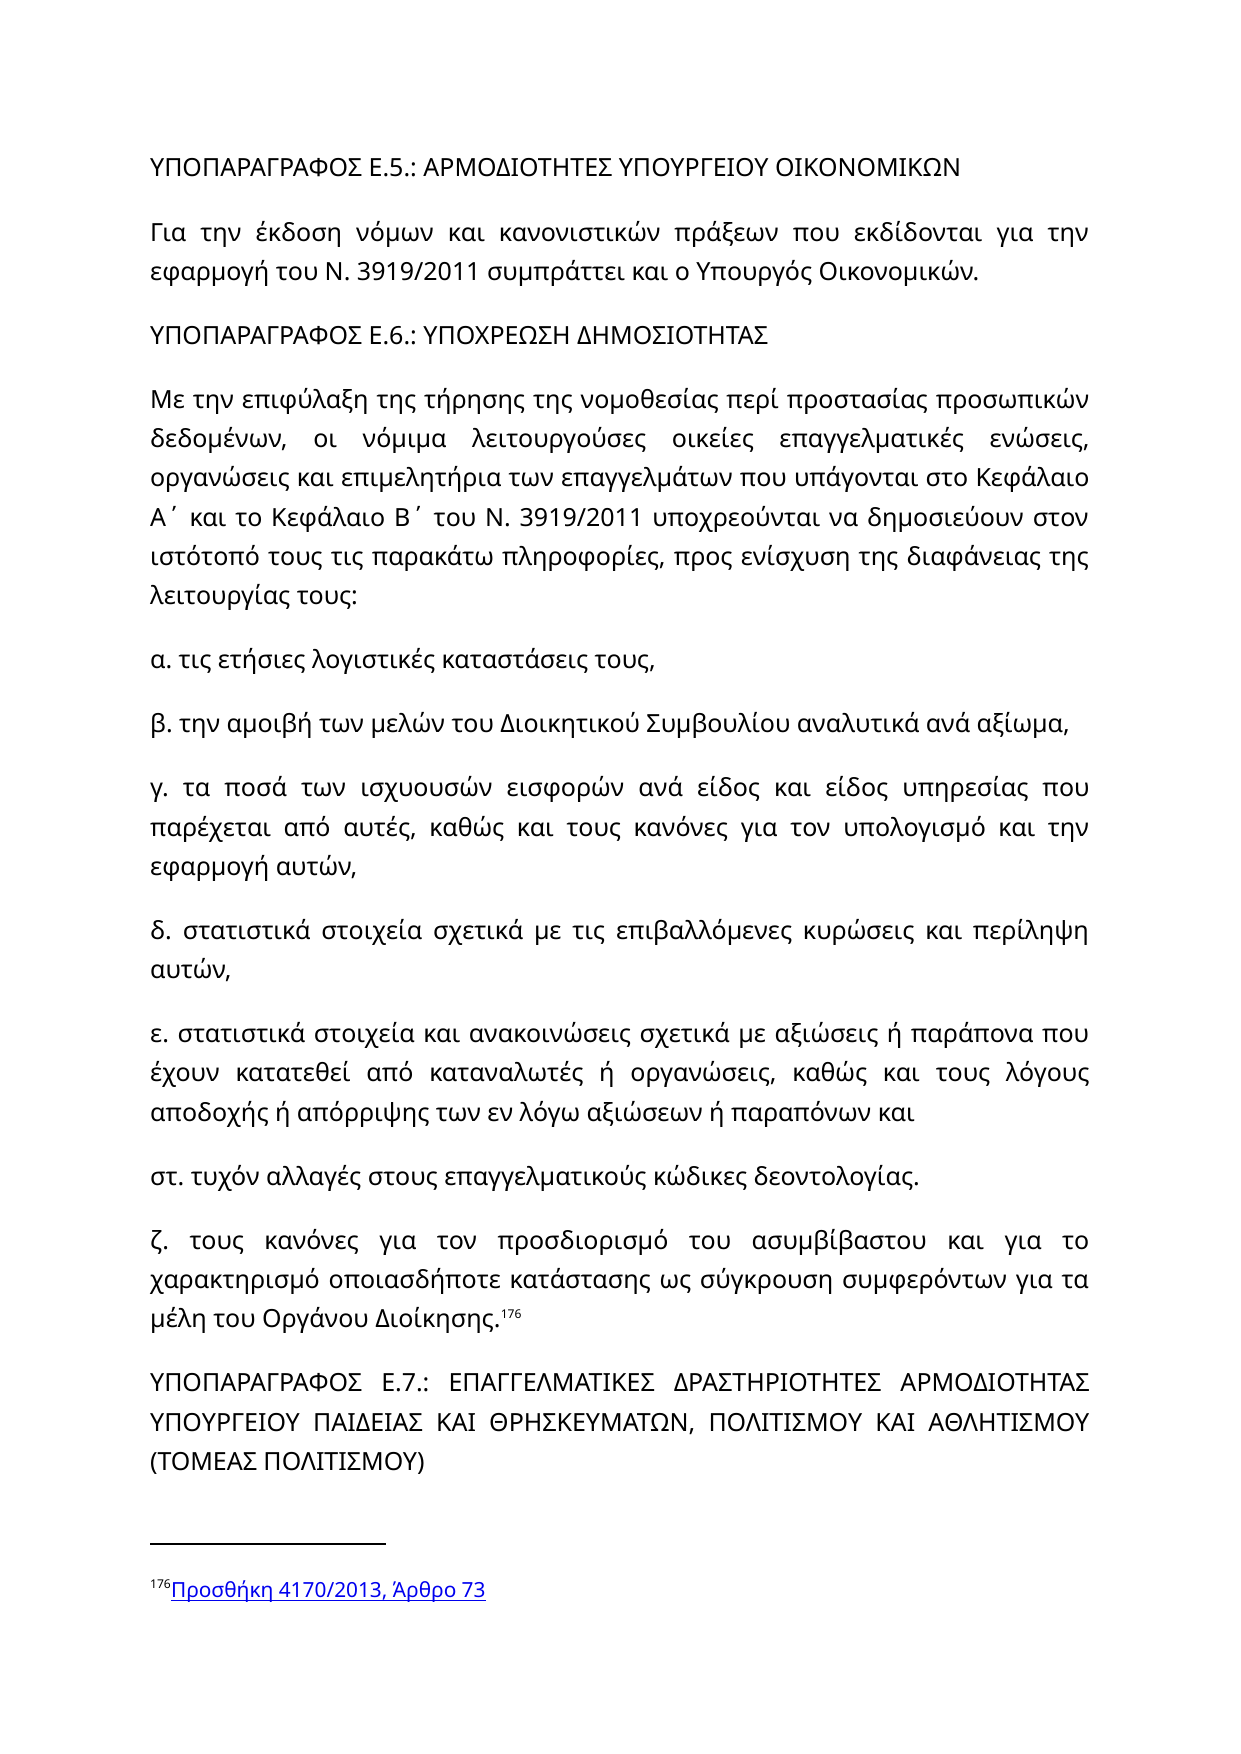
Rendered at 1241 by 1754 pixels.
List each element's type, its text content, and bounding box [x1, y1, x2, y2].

text ζ. τους κανόνες για τον προσδιορισμό του ασυμβίβαστου και για το χαρακτηρισμό οποιασδήποτε κατάστασης ως σύγκρουση συμφερόντων για τα μέλη του Οργάνου Διοίκησης. [150, 1222, 1090, 1335]
text Προσθήκη 4170/2013, Άρθρο 73 [150, 1576, 1090, 1604]
text δ. στατιστικά στοιχεία σχετικά με τις επιβαλλόμενες κυρώσεις και περίληψη αυτών, [150, 912, 1090, 986]
text α. τις ετήσιες λογιστικές καταστάσεις τους, [150, 642, 1090, 676]
text ΥΠΟΠΑΡΑΓΡΑΦΟΣ Ε.7.: ΕΠΑΓΓΕΛΜΑΤΙΚΕΣ ΔΡΑΣΤΗΡΙΟΤΗΤΕΣ ΑΡΜΟΔΙΟΤΗΤΑΣ ΥΠΟΥΡΓΕΙΟΥ ΠΑΙΔΕΙΑΣ ΚΑΙ ΘΡΗΣΚΕΥΜΑΤΩΝ, ΠΟΛΙΤΙΣΜΟΥ ΚΑΙ ΑΘΛΗΤΙΣΜΟΥ (ΤΟΜΕΑΣ ΠΟΛΙΤΙΣΜΟΥ) [150, 1365, 1090, 1477]
text Για την έκδοση νόμων και κανονιστικών πράξεων που εκδίδονται για την εφαρμογή του Ν. 3919/2011 συμπράττει και ο Υπουργός Οικονομικών. [150, 214, 1090, 287]
text Με την επιφύλαξη της τήρησης της νομοθεσίας περί προστασίας προσωπικών δεδομένων, οι νόμιμα λειτουργούσες οικείες επαγγελματικές ενώσεις, οργανώσεις και επιμελητήρια των επαγγελμάτων που υπάγονται στο Κεφάλαιο Α΄ και το Κεφάλαιο Β΄ του Ν. 3919/2011 υποχρεούνται να δημοσιεύουν στον ιστότοπό τους τις παρακάτω πληροφορίες, προς ενίσχυση της διαφάνειας της λειτουργίας τους: [150, 382, 1090, 612]
text γ. τα ποσά των ισχυουσών εισφορών ανά είδος και είδος υπηρεσίας που παρέχεται από αυτές, καθώς και τους κανόνες για τον υπολογισμό και την εφαρμογή αυτών, [150, 770, 1090, 882]
text ΥΠΟΠΑΡΑΓΡΑΦΟΣ Ε.6.: ΥΠΟΧΡΕΩΣΗ ΔΗΜΟΣΙΟΤΗΤΑΣ [150, 317, 1090, 352]
text ε. στατιστικά στοιχεία και ανακοινώσεις σχετικά με αξιώσεις ή παράπονα που έχουν κατατεθεί από καταναλωτές ή οργανώσεις, καθώς και τους λόγους αποδοχής ή απόρριψης των εν λόγω αξιώσεων ή παραπόνων και [150, 1016, 1090, 1128]
text β. την αμοιβή των μελών του Διοικητικού Συμβουλίου αναλυτικά ανά αξίωμα, [150, 706, 1090, 740]
text στ. τυχόν αλλαγές στους επαγγελματικούς κώδικες δεοντολογίας. [150, 1158, 1090, 1192]
text ΥΠΟΠΑΡΑΓΡΑΦΟΣ Ε.5.: ΑΡΜΟΔΙΟΤΗΤΕΣ ΥΠΟΥΡΓΕΙΟΥ ΟΙΚΟΝΟΜΙΚΩΝ [150, 150, 1090, 184]
